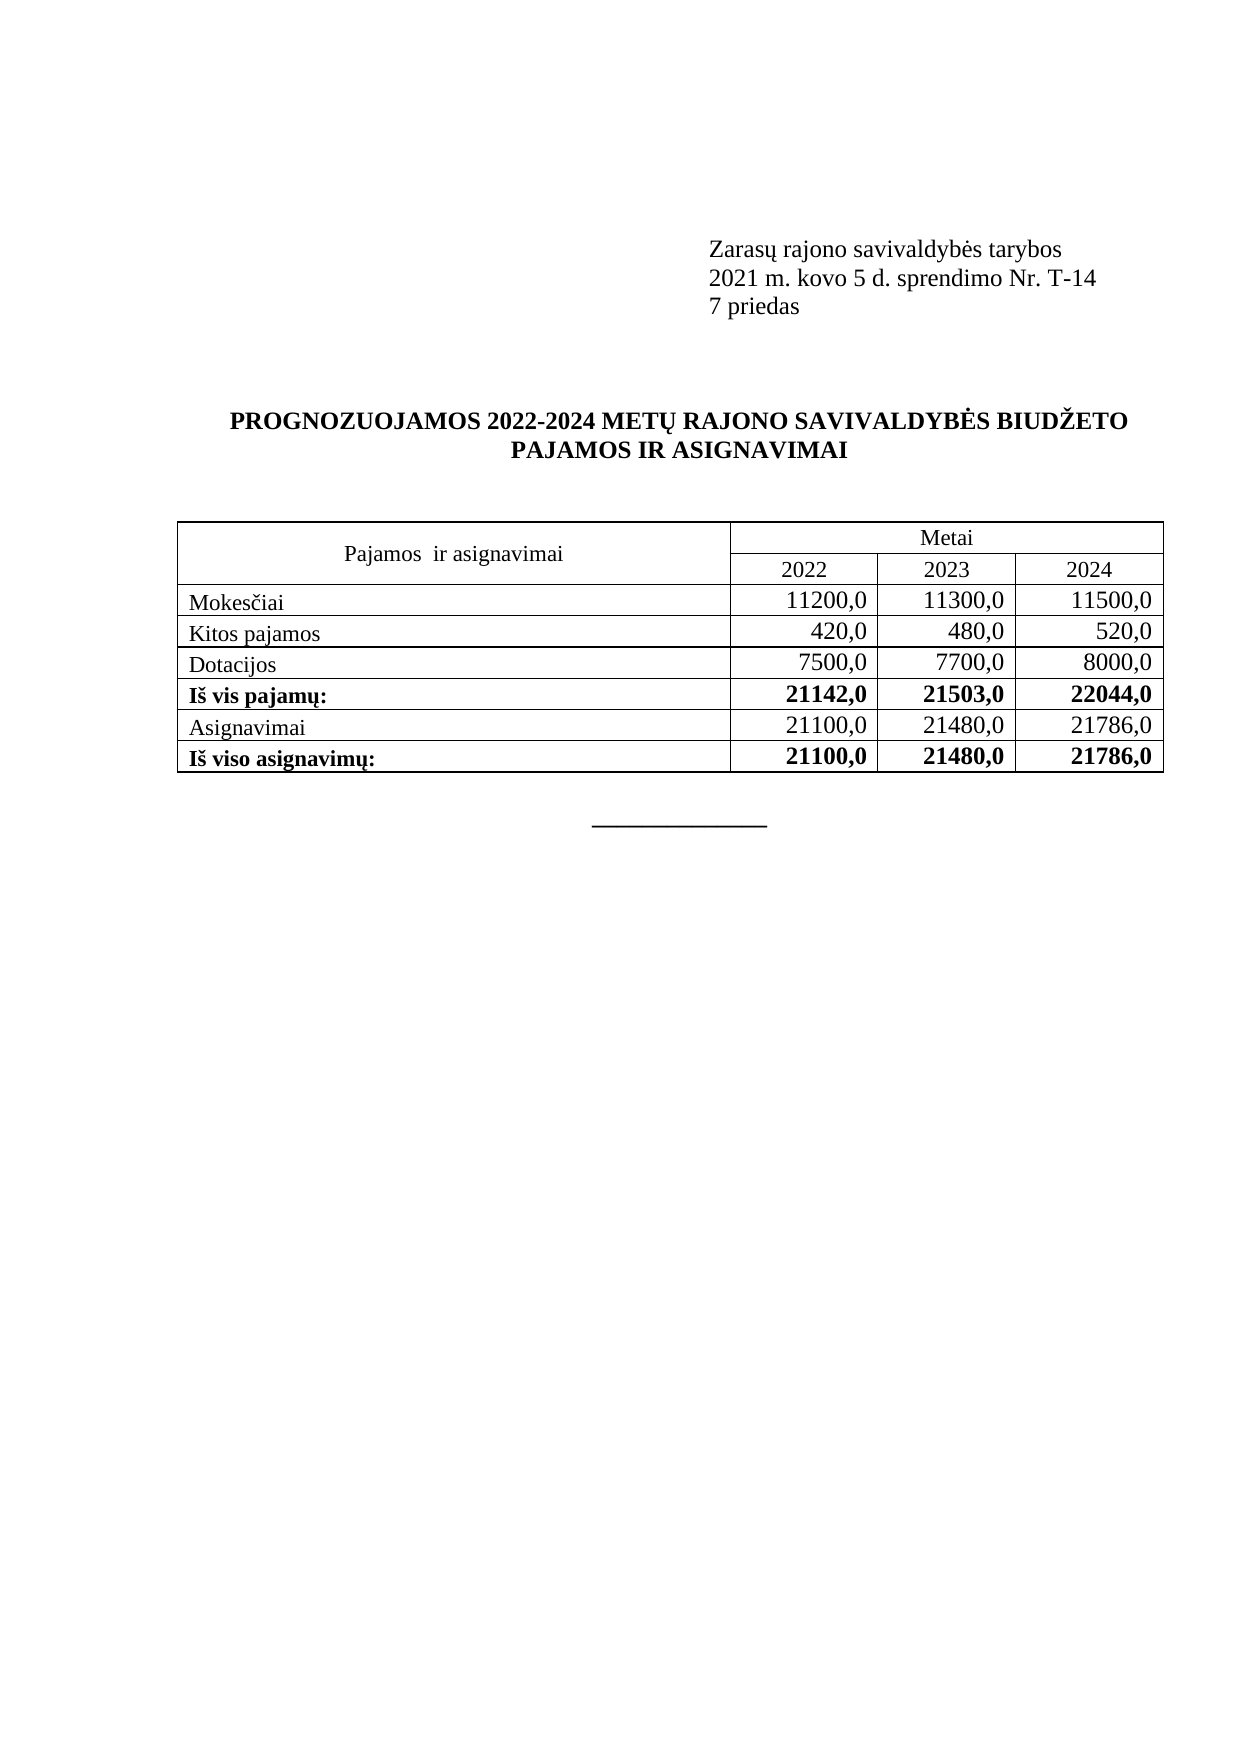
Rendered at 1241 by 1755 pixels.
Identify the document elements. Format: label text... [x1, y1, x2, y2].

table_cell 2022 [731, 554, 877, 584]
table_cell 2023 [878, 554, 1015, 584]
table_cell 8000,0 [1016, 648, 1163, 678]
table_cell 21786,0 [1016, 710, 1163, 740]
table_cell 7500,0 [731, 648, 877, 678]
table_cell 11300,0 [878, 585, 1015, 615]
table_cell Iš vis pajamų: [178, 679, 730, 709]
table_cell 480,0 [878, 616, 1015, 646]
table_cell Iš viso asignavimų: [178, 741, 730, 771]
table_cell 21786,0 [1016, 741, 1163, 771]
text 2021 m. kovo 5 d. sprendimo Nr. T-14 [709, 263, 1181, 291]
table_cell Kitos pajamos [178, 616, 730, 646]
table_cell 7700,0 [878, 648, 1015, 678]
table_cell Mokesčiai [178, 585, 730, 615]
table_cell 420,0 [731, 616, 877, 646]
table_cell 21100,0 [731, 710, 877, 740]
table_cell 11200,0 [731, 585, 877, 615]
table_header Metai [731, 523, 1163, 553]
text ______________ [177, 801, 1181, 830]
table_cell Asignavimai [178, 710, 730, 740]
table_cell 2024 [1016, 554, 1163, 584]
table_cell 520,0 [1016, 616, 1163, 646]
table_cell 21480,0 [878, 710, 1015, 740]
table_cell 21480,0 [878, 741, 1015, 771]
table_cell 22044,0 [1016, 679, 1163, 709]
table_cell 21142,0 [731, 679, 877, 709]
table_cell 21503,0 [878, 679, 1015, 709]
table_cell Dotacijos [178, 648, 730, 678]
table_cell 11500,0 [1016, 585, 1163, 615]
table_header Pajamos ir asignavimai [178, 523, 730, 584]
text 7 priedas [709, 291, 1181, 320]
text PROGNOZUOJAMOS 2022-2024 METŲ RAJONO SAVIVALDYBĖS BIUDŽETO PAJAMOS IR ASIGNAVIMAI [177, 406, 1181, 464]
text Zarasų rajono savivaldybės tarybos [709, 234, 1181, 263]
table_cell 21100,0 [731, 741, 877, 771]
